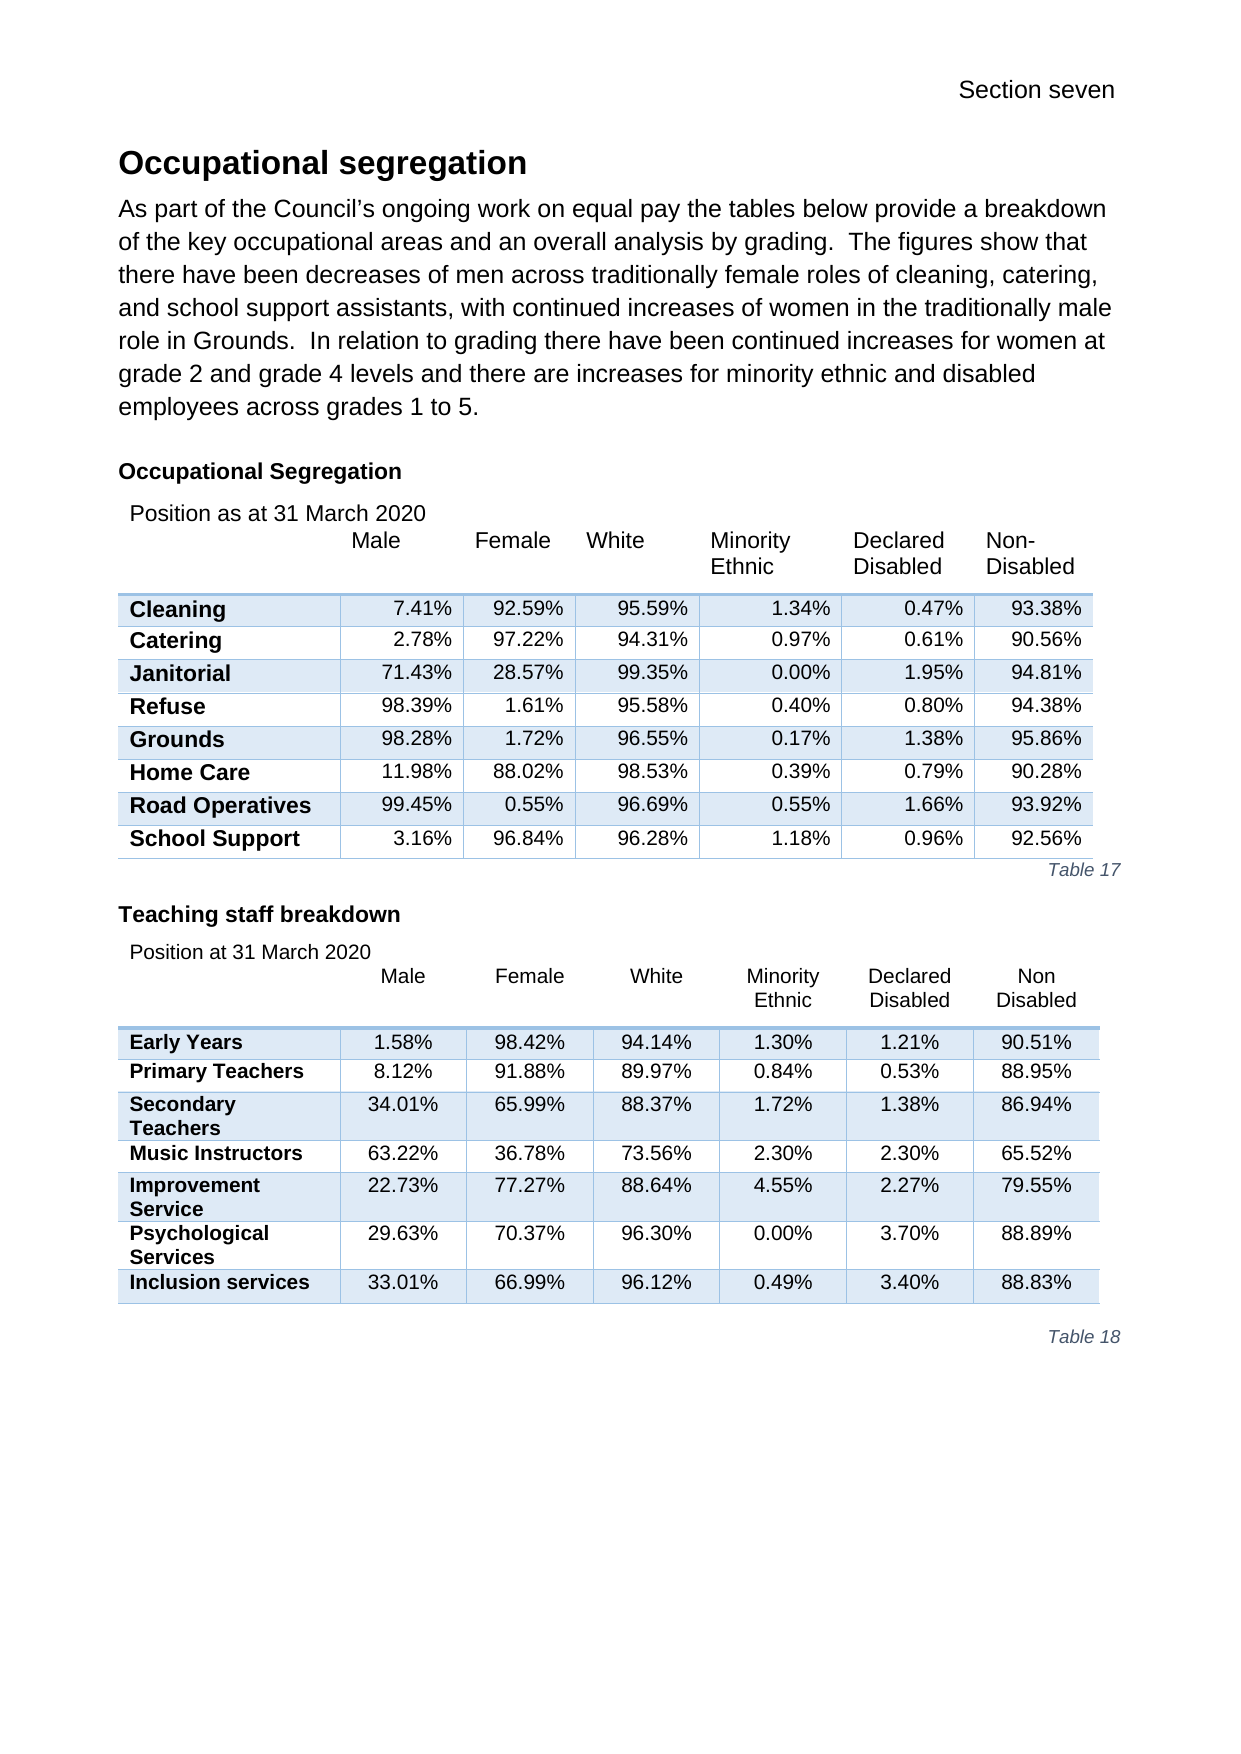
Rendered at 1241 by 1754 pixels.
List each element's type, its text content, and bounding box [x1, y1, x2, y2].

table_cell Improvement Service [118, 1173, 340, 1221]
table_cell School Support [118, 826, 340, 858]
table_cell 0.97% [700, 627, 841, 659]
table_cell 98.28% [341, 727, 463, 759]
table_cell Primary Teachers [118, 1060, 340, 1091]
table_header Minority Ethnic [720, 964, 846, 1026]
table_cell 90.56% [975, 627, 1093, 659]
table_cell 2.30% [847, 1141, 973, 1172]
table_cell 90.28% [975, 760, 1093, 792]
table_cell 91.88% [467, 1060, 593, 1091]
table_cell 1.58% [341, 1030, 466, 1059]
table_cell 97.22% [464, 627, 575, 659]
table_header Female [463, 527, 575, 593]
table_cell 98.39% [341, 694, 463, 726]
table_header [118, 964, 340, 1026]
table_cell 95.58% [576, 694, 699, 726]
text Occupational Segregation [118, 458, 1122, 484]
table_cell 0.79% [842, 760, 974, 792]
table_cell 71.43% [341, 660, 463, 692]
table_cell Inclusion services [118, 1270, 340, 1303]
table_cell 1.30% [720, 1030, 846, 1059]
text Teaching staff breakdown [118, 901, 1122, 927]
table_cell 1.95% [842, 660, 974, 692]
table_cell 93.38% [975, 596, 1093, 626]
table_cell 70.37% [467, 1222, 593, 1269]
table_cell Road Operatives [118, 793, 340, 825]
table_cell 95.59% [576, 596, 699, 626]
table_cell 88.02% [464, 760, 575, 792]
table_cell 0.40% [700, 694, 841, 726]
table_cell Early Years [118, 1030, 340, 1059]
table_cell 94.31% [576, 627, 699, 659]
table_cell 0.47% [842, 596, 974, 626]
table_cell 77.27% [467, 1173, 593, 1221]
table_cell 0.55% [700, 793, 841, 825]
table_cell 4.55% [720, 1173, 846, 1221]
table_cell 2.30% [720, 1141, 846, 1172]
table_cell 96.12% [594, 1270, 719, 1303]
table_cell 3.40% [847, 1270, 973, 1303]
table_header Male [340, 964, 466, 1026]
table_header White [575, 527, 699, 593]
table_cell Catering [118, 627, 340, 659]
table_cell 1.61% [464, 694, 575, 726]
table_cell 1.18% [700, 826, 841, 858]
table_cell 3.70% [847, 1222, 973, 1269]
table_cell 88.83% [974, 1270, 1099, 1303]
table_cell 1.38% [842, 727, 974, 759]
table_cell 0.55% [464, 793, 575, 825]
table_cell 94.14% [594, 1030, 719, 1059]
text Position at 31 March 2020 [129, 940, 1122, 964]
table_cell 8.12% [341, 1060, 466, 1091]
text Position as at 31 March 2020 [129, 500, 1122, 527]
table_header Female [466, 964, 593, 1026]
table_cell 96.28% [576, 826, 699, 858]
table_header [118, 527, 340, 593]
table_cell 11.98% [341, 760, 463, 792]
table_header Minority Ethnic [699, 527, 842, 593]
table_cell 2.27% [847, 1173, 973, 1221]
table_cell 1.72% [464, 727, 575, 759]
table_header Non-Disabled [974, 527, 1093, 593]
table_header Non Disabled [973, 964, 1099, 1026]
table_cell 88.95% [974, 1060, 1099, 1091]
table_cell Music Instructors [118, 1141, 340, 1172]
table_cell 94.38% [975, 694, 1093, 726]
table_cell 1.66% [842, 793, 974, 825]
table_cell 0.00% [720, 1222, 846, 1269]
table_cell Secondary Teachers [118, 1093, 340, 1140]
table_cell 0.53% [847, 1060, 973, 1091]
table_cell 33.01% [341, 1270, 466, 1303]
table_cell 28.57% [464, 660, 575, 692]
table_cell 88.89% [974, 1222, 1099, 1269]
table_cell 96.69% [576, 793, 699, 825]
table_cell 88.64% [594, 1173, 719, 1221]
table_cell Grounds [118, 727, 340, 759]
table_cell 3.16% [341, 826, 463, 858]
table_cell 92.56% [975, 826, 1093, 858]
table_cell 0.39% [700, 760, 841, 792]
table_cell 1.38% [847, 1093, 973, 1140]
table_cell 0.49% [720, 1270, 846, 1303]
table_cell 89.97% [594, 1060, 719, 1091]
table_cell Psychological Services [118, 1222, 340, 1269]
table_cell 96.84% [464, 826, 575, 858]
table_cell 22.73% [341, 1173, 466, 1221]
table_cell 86.94% [974, 1093, 1099, 1140]
table_cell 66.99% [467, 1270, 593, 1303]
table_cell 98.42% [467, 1030, 593, 1059]
table_cell 63.22% [341, 1141, 466, 1172]
subtitle Occupational segregation [118, 143, 1122, 182]
table_cell 92.59% [464, 596, 575, 626]
table_cell Cleaning [118, 596, 340, 626]
table_cell 94.81% [975, 660, 1093, 692]
table_cell 95.86% [975, 727, 1093, 759]
table_cell 7.41% [341, 596, 463, 626]
table_cell 1.72% [720, 1093, 846, 1140]
text Table 17 [118, 858, 1122, 880]
table_cell 99.45% [341, 793, 463, 825]
table_cell 93.92% [975, 793, 1093, 825]
table_cell 73.56% [594, 1141, 719, 1172]
table_cell 2.78% [341, 627, 463, 659]
table_cell Janitorial [118, 660, 340, 692]
table_cell 0.84% [720, 1060, 846, 1091]
table_cell 65.52% [974, 1141, 1099, 1172]
table_header Male [340, 527, 463, 593]
text As part of the Council’s ongoing work on equal pay the tables below provide a breakdown of the key occupational areas and an overall analysis by grading. The figures show that there have been decreases of men across traditionally female roles of cleaning, catering, and school support assistants, with continued increases of women in the traditionally male role in Grounds. In relation to grading there have been continued increases for women at grade 2 and grade 4 levels and there are increases for minority ethnic and disabled employees across grades 1 to 5. [118, 193, 1122, 420]
table_cell 1.34% [700, 596, 841, 626]
table_cell 0.00% [700, 660, 841, 692]
table_cell 0.80% [842, 694, 974, 726]
table_cell 88.37% [594, 1093, 719, 1140]
table_header Declared Disabled [846, 964, 973, 1026]
table_cell 90.51% [974, 1030, 1099, 1059]
table_header White [593, 964, 719, 1026]
table_cell 99.35% [576, 660, 699, 692]
table_cell 29.63% [341, 1222, 466, 1269]
table_cell 0.61% [842, 627, 974, 659]
table_cell 65.99% [467, 1093, 593, 1140]
table_cell 1.21% [847, 1030, 973, 1059]
table_cell 96.30% [594, 1222, 719, 1269]
text Table 18 [118, 1325, 1122, 1347]
table_cell 98.53% [576, 760, 699, 792]
table_cell 36.78% [467, 1141, 593, 1172]
table_cell Refuse [118, 694, 340, 726]
table_cell 96.55% [576, 727, 699, 759]
table_cell 0.17% [700, 727, 841, 759]
table_cell 79.55% [974, 1173, 1099, 1221]
table_header Declared Disabled [842, 527, 974, 593]
table_cell 0.96% [842, 826, 974, 858]
table_cell 34.01% [341, 1093, 466, 1140]
table_cell Home Care [118, 760, 340, 792]
